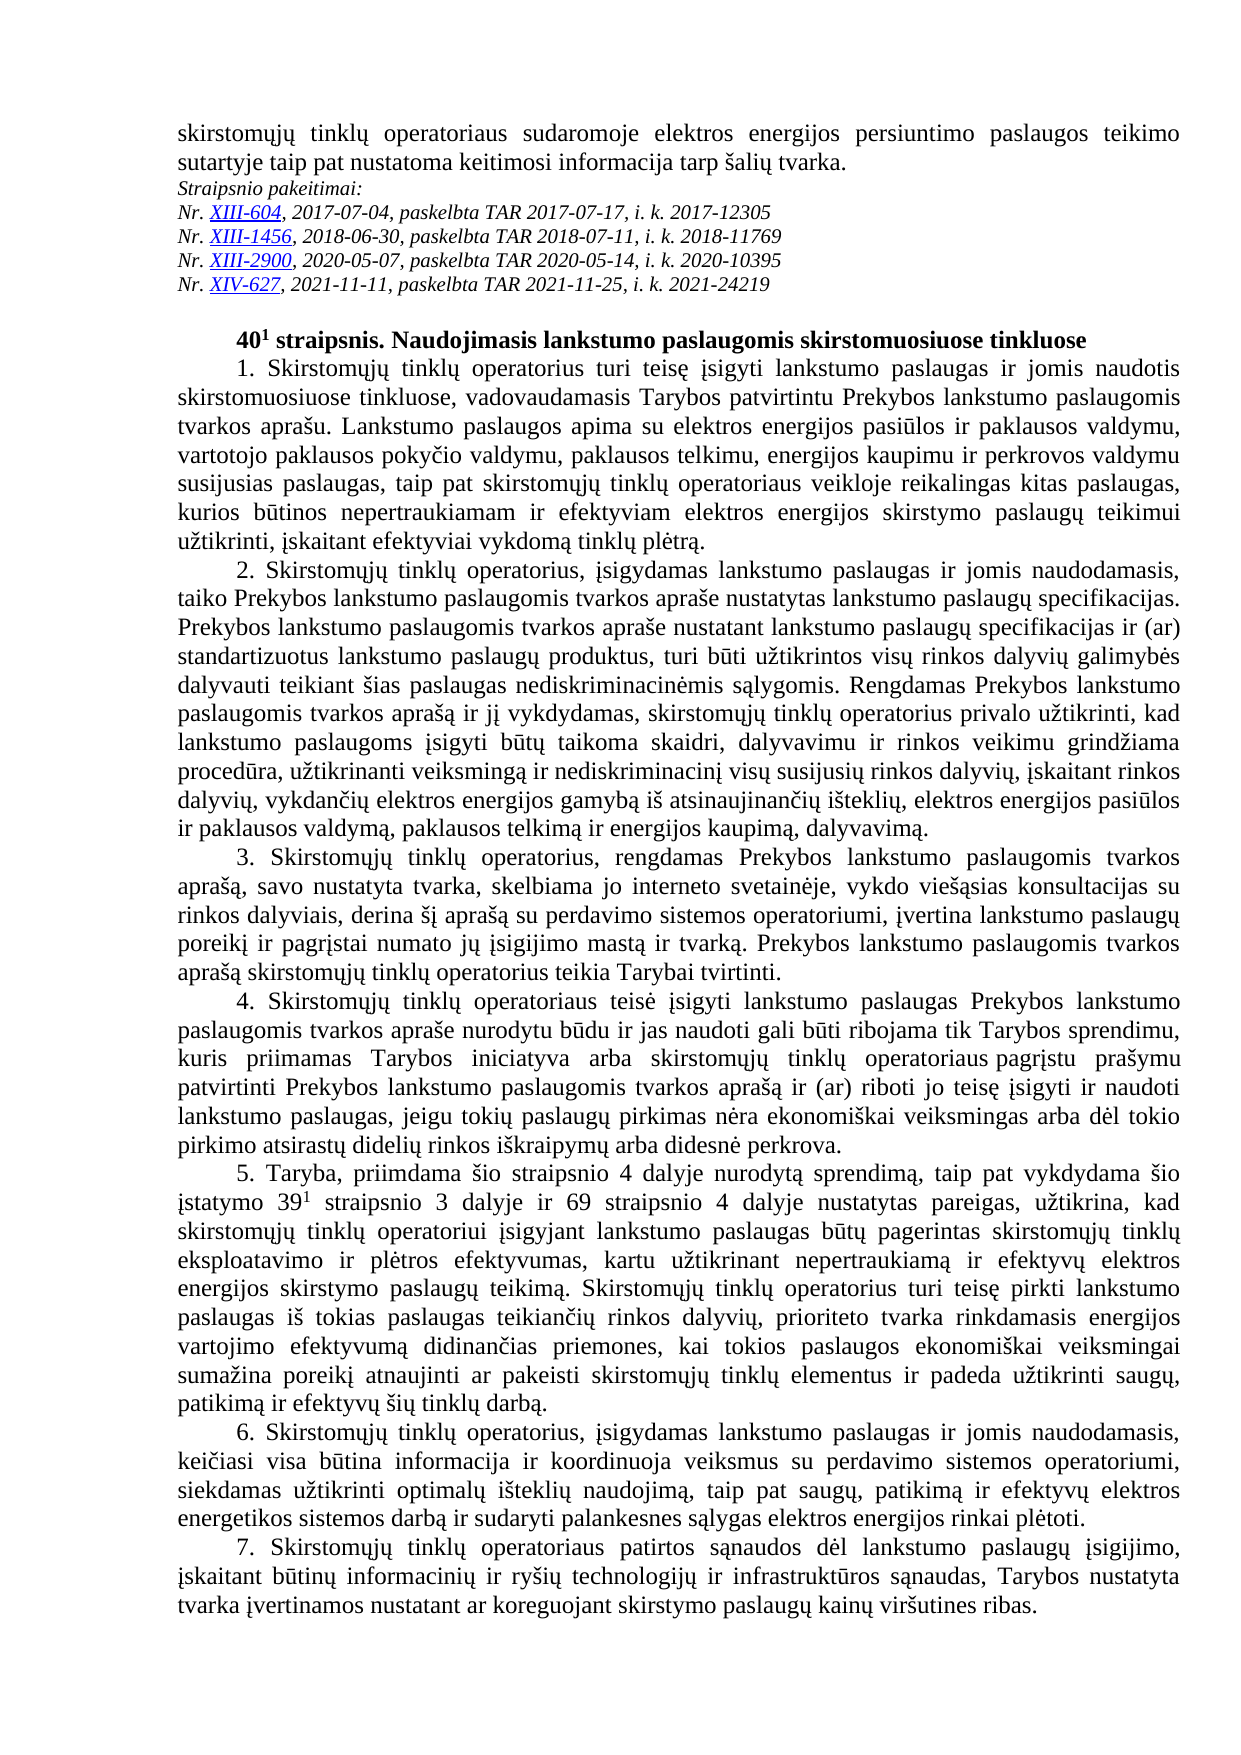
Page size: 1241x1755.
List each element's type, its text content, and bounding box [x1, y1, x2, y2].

text Straipsnio pakeitimai: [177, 176, 1181, 200]
text skirstomųjų tinklų operatoriaus sudaromoje elektros energijos persiuntimo paslaugos teikimo sutartyje taip pat nustatoma keitimosi informacija tarp šalių tvarka. [177, 118, 1181, 176]
text Nr. XIII-2900, 2020-05-07, paskelbta TAR 2020-05-14, i. k. 2020-10395 [177, 248, 1181, 272]
text 6. Skirstomųjų tinklų operatorius, įsigydamas lankstumo paslaugas ir jomis naudodamasis, keičiasi visa būtina informacija ir koordinuoja veiksmus su perdavimo sistemos operatoriumi, siekdamas užtikrinti optimalų išteklių naudojimą, taip pat saugų, patikimą ir efektyvų elektros energetikos sistemos darbą ir sudaryti palankesnes sąlygas elektros energijos rinkai plėtoti. [177, 1417, 1181, 1532]
text 1. Skirstomųjų tinklų operatorius turi teisę įsigyti lankstumo paslaugas ir jomis naudotis skirstomuosiuose tinkluose, vadovaudamasis Tarybos patvirtintu Prekybos lankstumo paslaugomis tvarkos aprašu. Lankstumo paslaugos apima su elektros energijos pasiūlos ir paklausos valdymu, vartotojo paklausos pokyčio valdymu, paklausos telkimu, energijos kaupimu ir perkrovos valdymu susijusias paslaugas, taip pat skirstomųjų tinklų operatoriaus veikloje reikalingas kitas paslaugas, kurios būtinos nepertraukiamam ir efektyviam elektros energijos skirstymo paslaugų teikimui užtikrinti, įskaitant efektyviai vykdomą tinklų plėtrą. [177, 353, 1181, 555]
text 7. Skirstomųjų tinklų operatoriaus patirtos sąnaudos dėl lankstumo paslaugų įsigijimo, įskaitant būtinų informacinių ir ryšių technologijų ir infrastruktūros sąnaudas, Tarybos nustatyta tvarka įvertinamos nustatant ar koreguojant skirstymo paslaugų kainų viršutines ribas. [177, 1532, 1181, 1618]
text 3. Skirstomųjų tinklų operatorius, rengdamas Prekybos lankstumo paslaugomis tvarkos aprašą, savo nustatyta tvarka, skelbiama jo interneto svetainėje, vykdo viešąsias konsultacijas su rinkos dalyviais, derina šį aprašą su perdavimo sistemos operatoriumi, įvertina lankstumo paslaugų poreikį ir pagrįstai numato jų įsigijimo mastą ir tvarką. Prekybos lankstumo paslaugomis tvarkos aprašą skirstomųjų tinklų operatorius teikia Tarybai tvirtinti. [177, 842, 1181, 986]
text 5. Taryba, priimdama šio straipsnio 4 dalyje nurodytą sprendimą, taip pat vykdydama šio įstatymo 391 straipsnio 3 dalyje ir 69 straipsnio 4 dalyje nustatytas pareigas, užtikrina, kad skirstomųjų tinklų operatoriui įsigyjant lankstumo paslaugas būtų pagerintas skirstomųjų tinklų eksploatavimo ir plėtros efektyvumas, kartu užtikrinant nepertraukiamą ir efektyvų elektros energijos skirstymo paslaugų teikimą. Skirstomųjų tinklų operatorius turi teisę pirkti lankstumo paslaugas iš tokias paslaugas teikiančių rinkos dalyvių, prioriteto tvarka rinkdamasis energijos vartojimo efektyvumą didinančias priemones, kai tokios paslaugos ekonomiškai veiksmingai sumažina poreikį atnaujinti ar pakeisti skirstomųjų tinklų elementus ir padeda užtikrinti saugų, patikimą ir efektyvų šių tinklų darbą. [177, 1158, 1181, 1417]
text Nr. XIII-1456, 2018-06-30, paskelbta TAR 2018-07-11, i. k. 2018-11769 [177, 224, 1181, 248]
text 401 straipsnis. Naudojimasis lankstumo paslaugomis skirstomuosiuose tinkluose [177, 325, 1181, 353]
text Nr. XIII-604, 2017-07-04, paskelbta TAR 2017-07-17, i. k. 2017-12305 [177, 200, 1181, 224]
text 4. Skirstomųjų tinklų operatoriaus teisė įsigyti lankstumo paslaugas Prekybos lankstumo paslaugomis tvarkos apraše nurodytu būdu ir jas naudoti gali būti ribojama tik Tarybos sprendimu, kuris priimamas Tarybos iniciatyva arba skirstomųjų tinklų operatoriaus pagrįstu prašymu patvirtinti Prekybos lankstumo paslaugomis tvarkos aprašą ir (ar) riboti jo teisę įsigyti ir naudoti lankstumo paslaugas, jeigu tokių paslaugų pirkimas nėra ekonomiškai veiksmingas arba dėl tokio pirkimo atsirastų didelių rinkos iškraipymų arba didesnė perkrova. [177, 986, 1181, 1158]
text 2. Skirstomųjų tinklų operatorius, įsigydamas lankstumo paslaugas ir jomis naudodamasis, taiko Prekybos lankstumo paslaugomis tvarkos apraše nustatytas lankstumo paslaugų specifikacijas. Prekybos lankstumo paslaugomis tvarkos apraše nustatant lankstumo paslaugų specifikacijas ir (ar) standartizuotus lankstumo paslaugų produktus, turi būti užtikrintos visų rinkos dalyvių galimybės dalyvauti teikiant šias paslaugas nediskriminacinėmis sąlygomis. Rengdamas Prekybos lankstumo paslaugomis tvarkos aprašą ir jį vykdydamas, skirstomųjų tinklų operatorius privalo užtikrinti, kad lankstumo paslaugoms įsigyti būtų taikoma skaidri, dalyvavimu ir rinkos veikimu grindžiama procedūra, užtikrinanti veiksmingą ir nediskriminacinį visų susijusių rinkos dalyvių, įskaitant rinkos dalyvių, vykdančių elektros energijos gamybą iš atsinaujinančių išteklių, elektros energijos pasiūlos ir paklausos valdymą, paklausos telkimą ir energijos kaupimą, dalyvavimą. [177, 555, 1181, 842]
text Nr. XIV-627, 2021-11-11, paskelbta TAR 2021-11-25, i. k. 2021-24219 [177, 272, 1181, 296]
